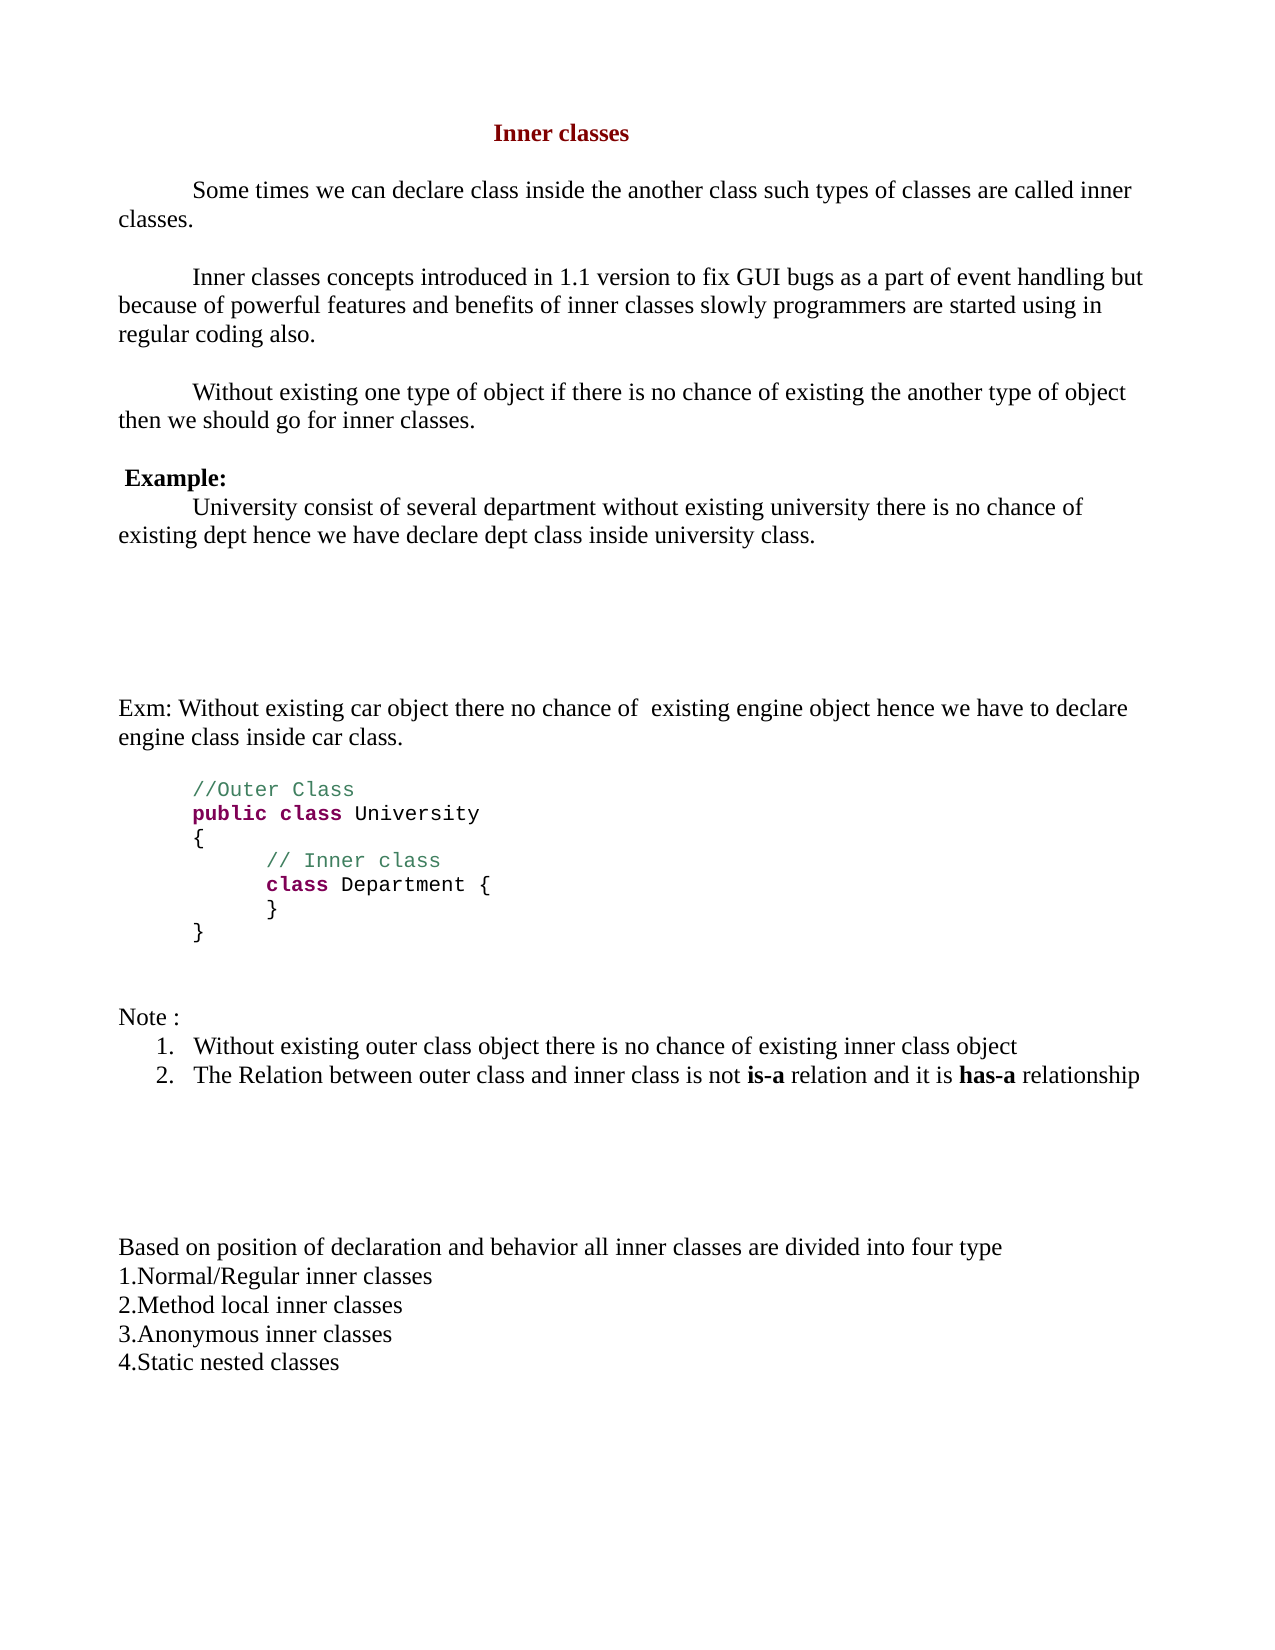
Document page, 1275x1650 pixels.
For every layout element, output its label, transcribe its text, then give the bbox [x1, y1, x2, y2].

text // Inner class [118, 850, 1157, 874]
text { [118, 827, 1157, 850]
text } [118, 921, 1157, 945]
text Without existing one type of object if there is no chance of existing the another type of object then we should go for inner classes. [118, 377, 1157, 434]
text //Outer Class [118, 779, 1157, 803]
text Inner classes concepts introduced in 1.1 version to fix GUI bugs as a part of event handling but because of powerful features and benefits of inner classes slowly programmers are started using in regular coding also. [118, 262, 1157, 348]
text class Department { [118, 874, 1157, 898]
text Exm: Without existing car object there no chance of existing engine object hence we have to declare engine class inside car class. [118, 693, 1157, 751]
text } [118, 898, 1157, 921]
text 2.Method local inner classes [118, 1290, 1157, 1319]
text University consist of several department without existing university there is no chance of existing dept hence we have declare dept class inside university class. [118, 492, 1157, 549]
text 3.Anonymous inner classes [118, 1319, 1157, 1347]
text public class University [118, 803, 1157, 827]
list Without existing outer class object there is no chance of existing inner class object [156, 1031, 1157, 1060]
text Note : [118, 1002, 1157, 1031]
text Inner classes [118, 118, 1157, 147]
text 1.Normal/Regular inner classes [118, 1261, 1157, 1290]
text Example: [118, 463, 1157, 492]
text 4.Static nested classes [118, 1347, 1157, 1376]
text Based on position of declaration and behavior all inner classes are divided into four type [118, 1232, 1157, 1261]
list The Relation between outer class and inner class is not is-a relation and it is has-a relationship [156, 1060, 1157, 1089]
text Some times we can declare class inside the another class such types of classes are called inner classes. [118, 176, 1157, 233]
